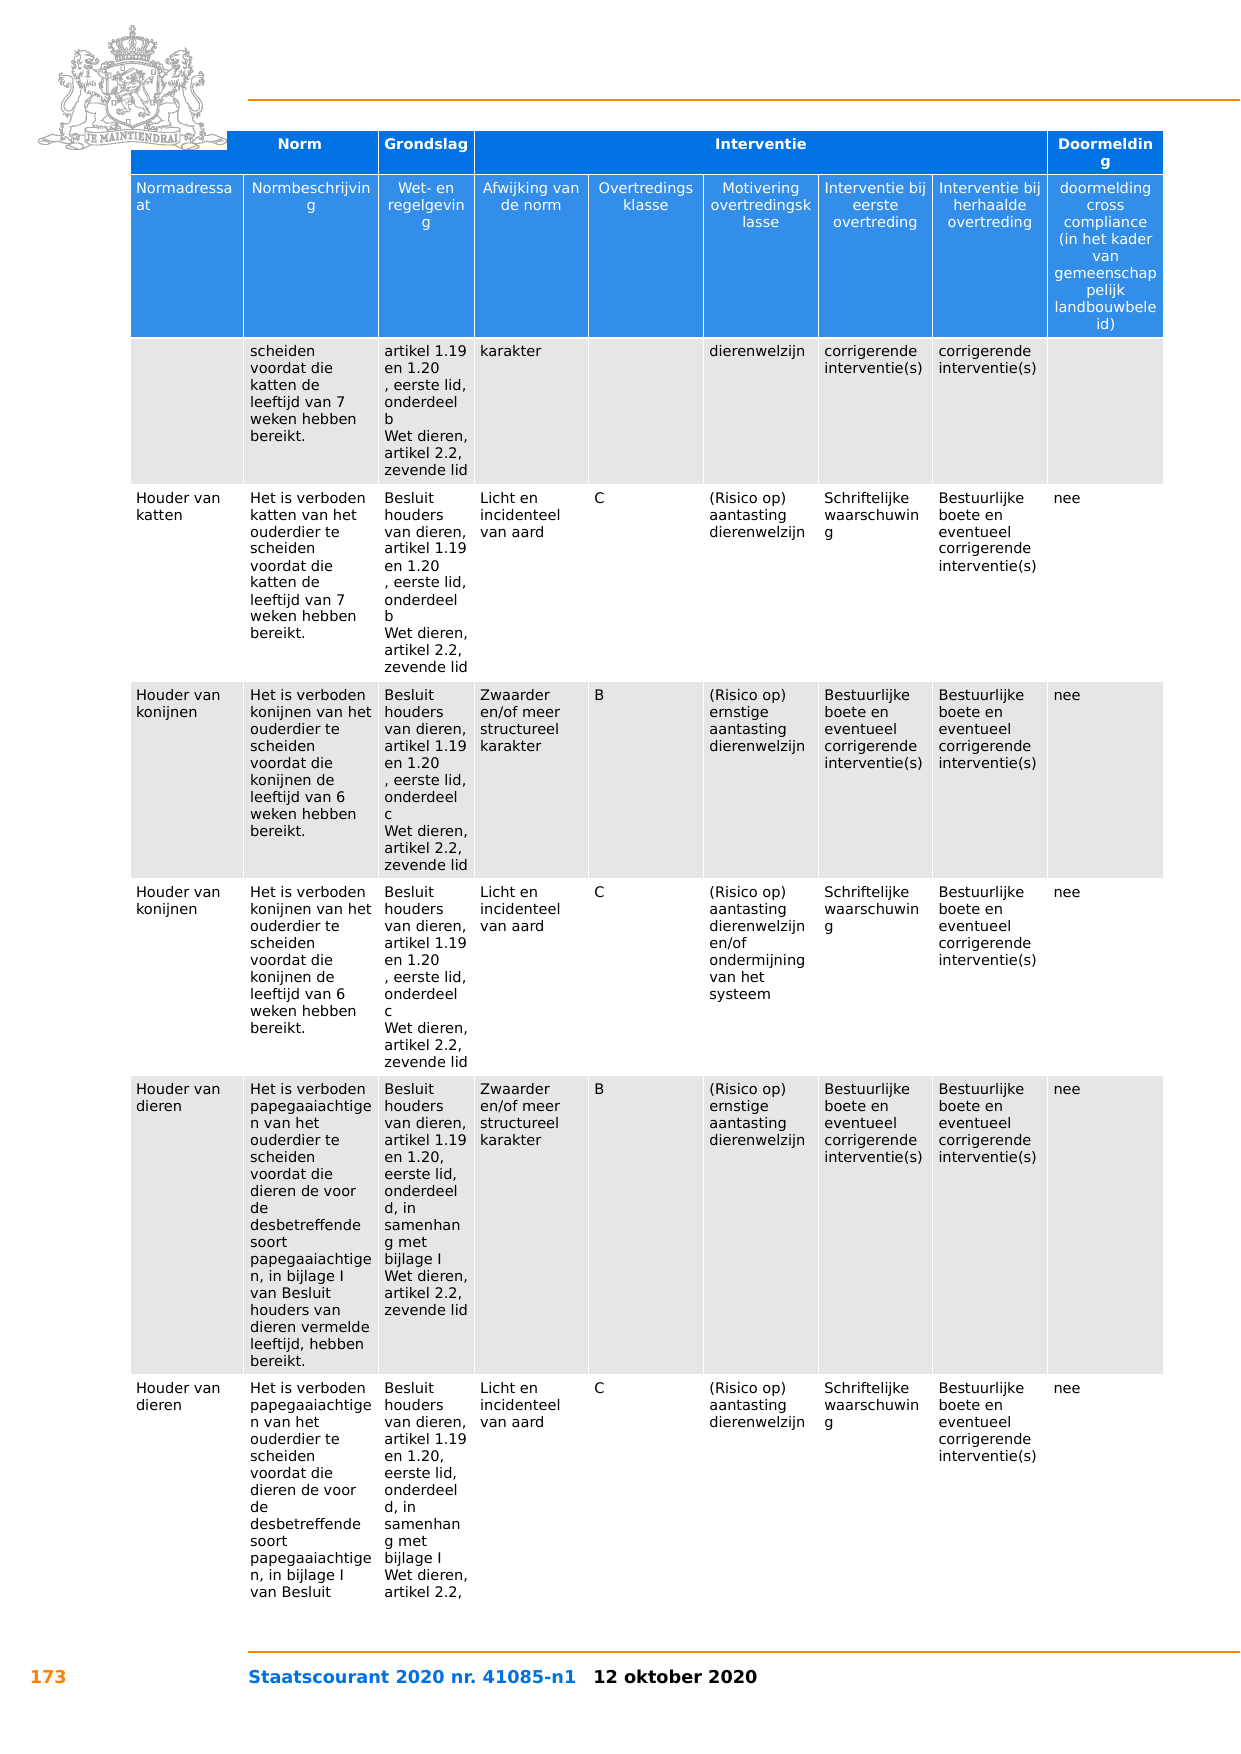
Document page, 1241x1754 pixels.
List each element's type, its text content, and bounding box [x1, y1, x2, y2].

table_cell B [589, 682, 703, 878]
table_cell (Risico op) ernstige aantasting dierenwelzijn [704, 682, 818, 878]
table_cell Het is verboden katten van het ouderdier te scheiden voordat die katten de leeftijd van 7 weken hebben bereikt. [244, 485, 378, 681]
table_cell corrigerende interventie(s) [819, 339, 932, 484]
table_cell Zwaarder en/of meer structureel karakter [475, 1076, 588, 1374]
table_cell Het is verboden papegaaiachtigen van het ouderdier te scheiden voordat die dieren de voor de desbetreffende soort papegaaiachtigen, in bijlage I van Besluit [244, 1375, 378, 1606]
table_cell Licht en incidenteel van aard [475, 879, 588, 1075]
table_cell Bestuurlijke boete en eventueel corrigerende interventie(s) [819, 682, 932, 878]
table_cell corrigerende interventie(s) [933, 339, 1047, 484]
table_cell Het is verboden papegaaiachtigen van het ouderdier te scheiden voordat die dieren de voor de desbetreffende soort papegaaiachtigen, in bijlage I van Besluit houders van dieren vermelde leeftijd, hebben bereikt. [244, 1076, 378, 1374]
table_cell Wet- en regelgeving [379, 175, 474, 337]
table_cell Licht en incidenteel van aard [475, 485, 588, 681]
table_header Doormelding [1048, 131, 1163, 174]
table_cell (Risico op) aantasting dierenwelzijn [704, 1375, 818, 1606]
table_cell nee [1048, 1375, 1163, 1606]
table_header Norm [131, 131, 378, 174]
table_cell karakter [475, 339, 588, 484]
table_cell Licht en incidenteel van aard [475, 1375, 588, 1606]
table_cell Normadressaat [131, 175, 243, 337]
table_cell Besluit houders van dieren, artikel 1.19 en 1.20, eerste lid, onderdeel d, in samenhang met bijlage I Wet dieren, artikel 2.2, [379, 1375, 474, 1606]
table_cell Afwijking van de norm [475, 175, 588, 337]
table_cell Bestuurlijke boete en eventueel corrigerende interventie(s) [933, 879, 1047, 1075]
table_cell [589, 339, 703, 484]
picture [38, 25, 227, 150]
table_cell Motivering overtredingsklasse [704, 175, 818, 337]
table_cell nee [1048, 682, 1163, 878]
table_header Grondslag [379, 131, 474, 174]
table_cell B [589, 1076, 703, 1374]
table_cell Besluit houders van dieren, artikel 1.19 en 1.20, eerste lid, onderdeel d, in samenhang met bijlage I Wet dieren, artikel 2.2, zevende lid [379, 1076, 474, 1374]
table_cell C [589, 485, 703, 681]
table_cell [1048, 339, 1163, 484]
table_cell Houder van dieren [131, 1076, 243, 1374]
table_cell Overtredingsklasse [589, 175, 703, 337]
table_cell Bestuurlijke boete en eventueel corrigerende interventie(s) [933, 485, 1047, 681]
table_cell scheiden voordat die katten de leeftijd van 7 weken hebben bereikt. [244, 339, 378, 484]
table_cell Schriftelijke waarschuwing [819, 879, 932, 1075]
table_cell C [589, 879, 703, 1075]
table_cell Bestuurlijke boete en eventueel corrigerende interventie(s) [819, 1076, 932, 1374]
table_cell Houder van konijnen [131, 682, 243, 878]
table_cell nee [1048, 1076, 1163, 1374]
table_cell Normbeschrijving [244, 175, 378, 337]
table_cell Het is verboden konijnen van het ouderdier te scheiden voordat die konijnen de leeftijd van 6 weken hebben bereikt. [244, 879, 378, 1075]
table_cell C [589, 1375, 703, 1606]
table_cell Interventie bij herhaalde overtreding [933, 175, 1047, 337]
table_cell nee [1048, 485, 1163, 681]
table_cell Bestuurlijke boete en eventueel corrigerende interventie(s) [933, 1375, 1047, 1606]
table_cell dierenwelzijn [704, 339, 818, 484]
table_cell Bestuurlijke boete en eventueel corrigerende interventie(s) [933, 1076, 1047, 1374]
table_cell Schriftelijke waarschuwing [819, 485, 932, 681]
table_cell Besluit houders van dieren, artikel 1.19 en 1.20 , eerste lid, onderdeel c Wet dieren, artikel 2.2, zevende lid [379, 879, 474, 1075]
table_cell (Risico op) ernstige aantasting dierenwelzijn [704, 1076, 818, 1374]
table_cell doormelding cross compliance (in het kader van gemeenschappelijk landbouwbeleid) [1048, 175, 1163, 337]
table_cell artikel 1.19 en 1.20 , eerste lid, onderdeel b Wet dieren, artikel 2.2, zevende lid [379, 339, 474, 484]
table_cell (Risico op) aantasting dierenwelzijn [704, 485, 818, 681]
table_cell Het is verboden konijnen van het ouderdier te scheiden voordat die konijnen de leeftijd van 6 weken hebben bereikt. [244, 682, 378, 878]
table_cell Houder van katten [131, 485, 243, 681]
table_cell Interventie bij eerste overtreding [819, 175, 932, 337]
table_header Interventie [475, 131, 1047, 174]
table_cell Besluit houders van dieren, artikel 1.19 en 1.20 , eerste lid, onderdeel b Wet dieren, artikel 2.2, zevende lid [379, 485, 474, 681]
table_cell Bestuurlijke boete en eventueel corrigerende interventie(s) [933, 682, 1047, 878]
table_cell nee [1048, 879, 1163, 1075]
table_cell Schriftelijke waarschuwing [819, 1375, 932, 1606]
table_cell Besluit houders van dieren, artikel 1.19 en 1.20 , eerste lid, onderdeel c Wet dieren, artikel 2.2, zevende lid [379, 682, 474, 878]
table_cell Zwaarder en/of meer structureel karakter [475, 682, 588, 878]
table_cell (Risico op) aantasting dierenwelzijn en/of ondermijning van het systeem [704, 879, 818, 1075]
table_cell [131, 339, 243, 484]
table_cell Houder van konijnen [131, 879, 243, 1075]
table_cell Houder van dieren [131, 1375, 243, 1606]
